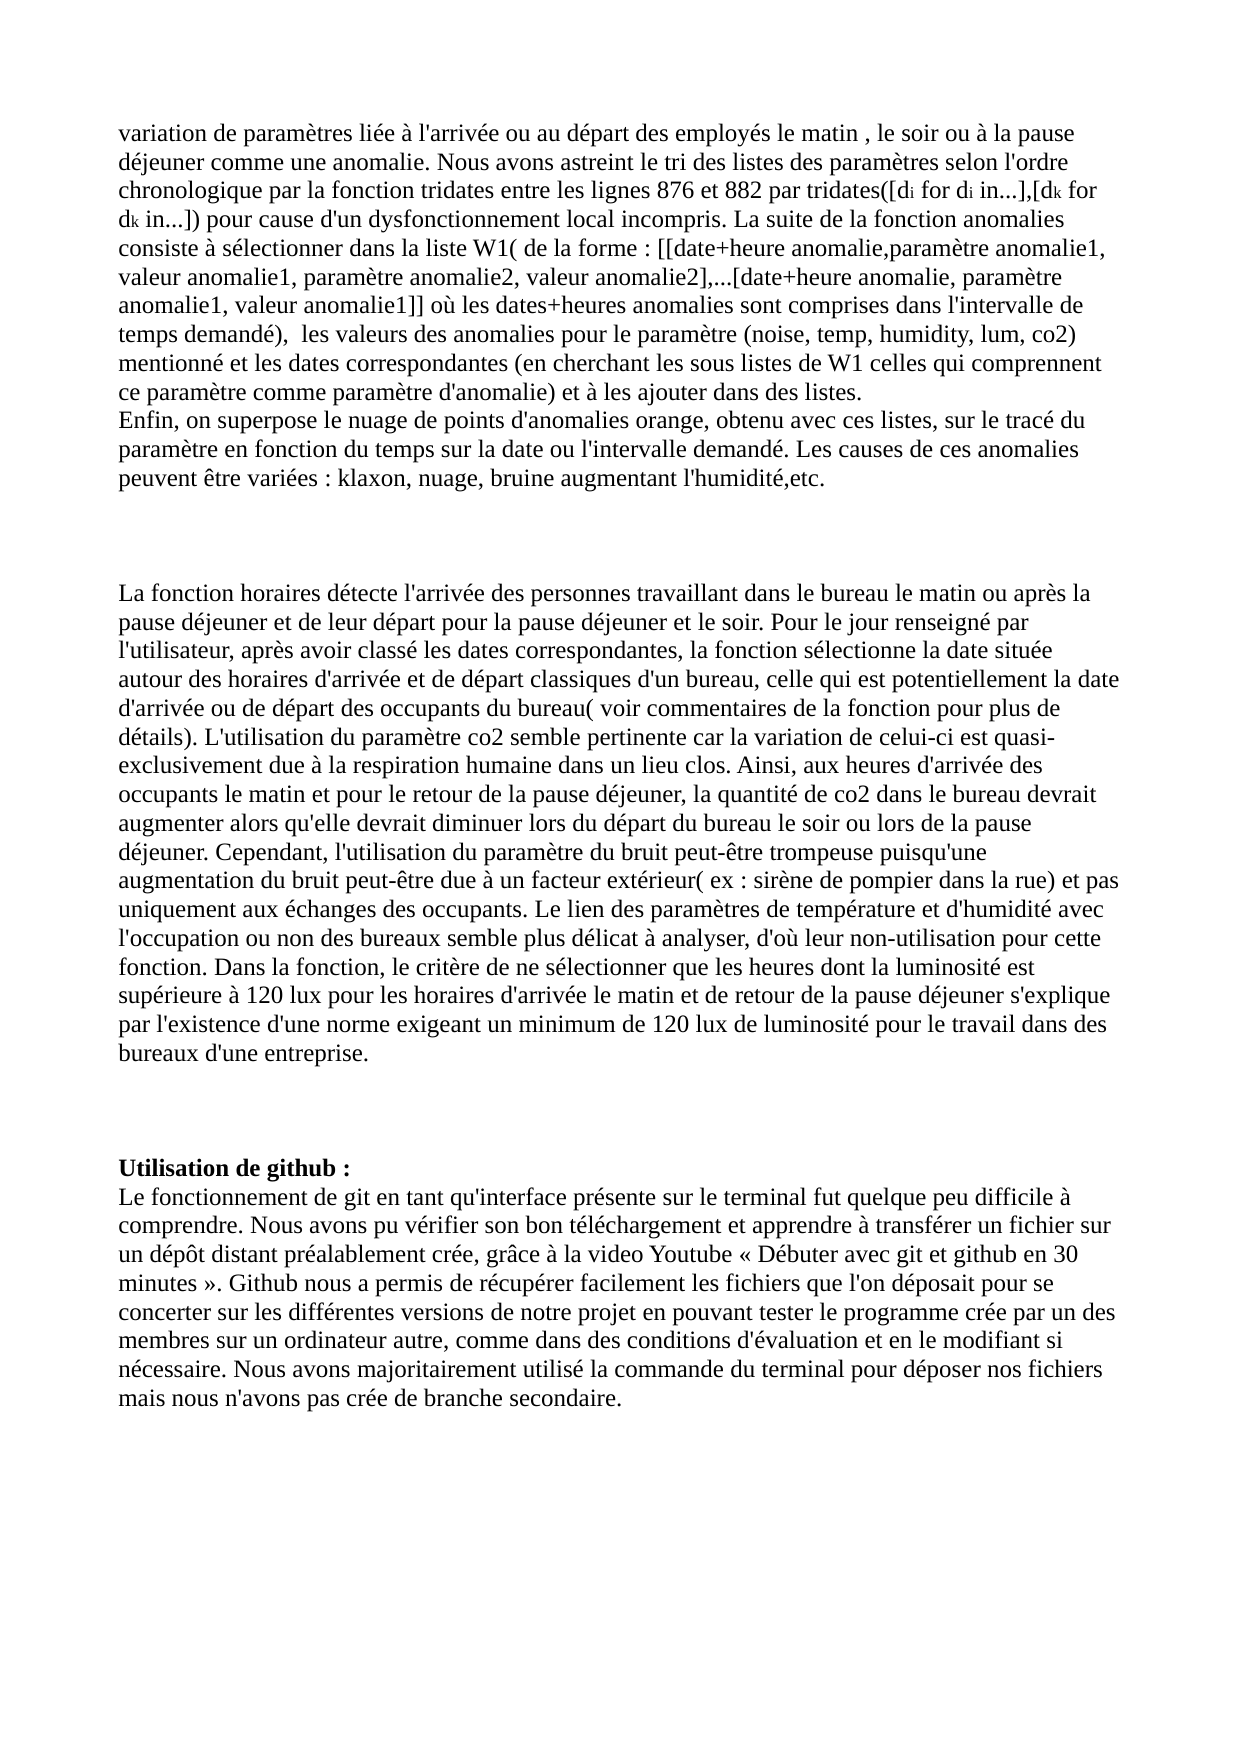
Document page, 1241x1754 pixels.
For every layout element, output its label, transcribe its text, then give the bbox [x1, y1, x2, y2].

text Enfin, on superpose le nuage de points d'anomalies orange, obtenu avec ces listes, sur le tracé du paramètre en fonction du temps sur la date ou l'intervalle demandé. Les causes de ces anomalies peuvent être variées : klaxon, nuage, bruine augmentant l'humidité,etc. [118, 406, 1122, 492]
text variation de paramètres liée à l'arrivée ou au départ des employés le matin , le soir ou à la pause déjeuner comme une anomalie. Nous avons astreint le tri des listes des paramètres selon l'ordre chronologique par la fonction tridates entre les lignes 876 et 882 par tridates([di for di in...],[dk for dk in...]) pour cause d'un dysfonctionnement local incompris. La suite de la fonction anomalies consiste à sélectionner dans la liste W1( de la forme : [[date+heure anomalie,paramètre anomalie1, valeur anomalie1, paramètre anomalie2, valeur anomalie2],...[date+heure anomalie, paramètre anomalie1, valeur anomalie1]] où les dates+heures anomalies sont comprises dans l'intervalle de temps demandé), les valeurs des anomalies pour le paramètre (noise, temp, humidity, lum, co2) mentionné et les dates correspondantes (en cherchant les sous listes de W1 celles qui comprennent ce paramètre comme paramètre d'anomalie) et à les ajouter dans des listes. [118, 118, 1122, 406]
text Utilisation de github : [118, 1153, 1122, 1182]
text Le fonctionnement de git en tant qu'interface présente sur le terminal fut quelque peu difficile à comprendre. Nous avons pu vérifier son bon téléchargement et apprendre à transférer un fichier sur un dépôt distant préalablement crée, grâce à la video Youtube « Débuter avec git et github en 30 minutes ». Github nous a permis de récupérer facilement les fichiers que l'on déposait pour se concerter sur les différentes versions de notre projet en pouvant tester le programme crée par un des membres sur un ordinateur autre, comme dans des conditions d'évaluation et en le modifiant si nécessaire. Nous avons majoritairement utilisé la commande du terminal pour déposer nos fichiers mais nous n'avons pas crée de branche secondaire. [118, 1182, 1122, 1412]
text La fonction horaires détecte l'arrivée des personnes travaillant dans le bureau le matin ou après la pause déjeuner et de leur départ pour la pause déjeuner et le soir. Pour le jour renseigné par l'utilisateur, après avoir classé les dates correspondantes, la fonction sélectionne la date située autour des horaires d'arrivée et de départ classiques d'un bureau, celle qui est potentiellement la date d'arrivée ou de départ des occupants du bureau( voir commentaires de la fonction pour plus de détails). L'utilisation du paramètre co2 semble pertinente car la variation de celui-ci est quasi-exclusivement due à la respiration humaine dans un lieu clos. Ainsi, aux heures d'arrivée des occupants le matin et pour le retour de la pause déjeuner, la quantité de co2 dans le bureau devrait augmenter alors qu'elle devrait diminuer lors du départ du bureau le soir ou lors de la pause déjeuner. Cependant, l'utilisation du paramètre du bruit peut-être trompeuse puisqu'une augmentation du bruit peut-être due à un facteur extérieur( ex : sirène de pompier dans la rue) et pas uniquement aux échanges des occupants. Le lien des paramètres de température et d'humidité avec l'occupation ou non des bureaux semble plus délicat à analyser, d'où leur non-utilisation pour cette fonction. Dans la fonction, le critère de ne sélectionner que les heures dont la luminosité est supérieure à 120 lux pour les horaires d'arrivée le matin et de retour de la pause déjeuner s'explique par l'existence d'une norme exigeant un minimum de 120 lux de luminosité pour le travail dans des bureaux d'une entreprise. [118, 578, 1122, 1067]
